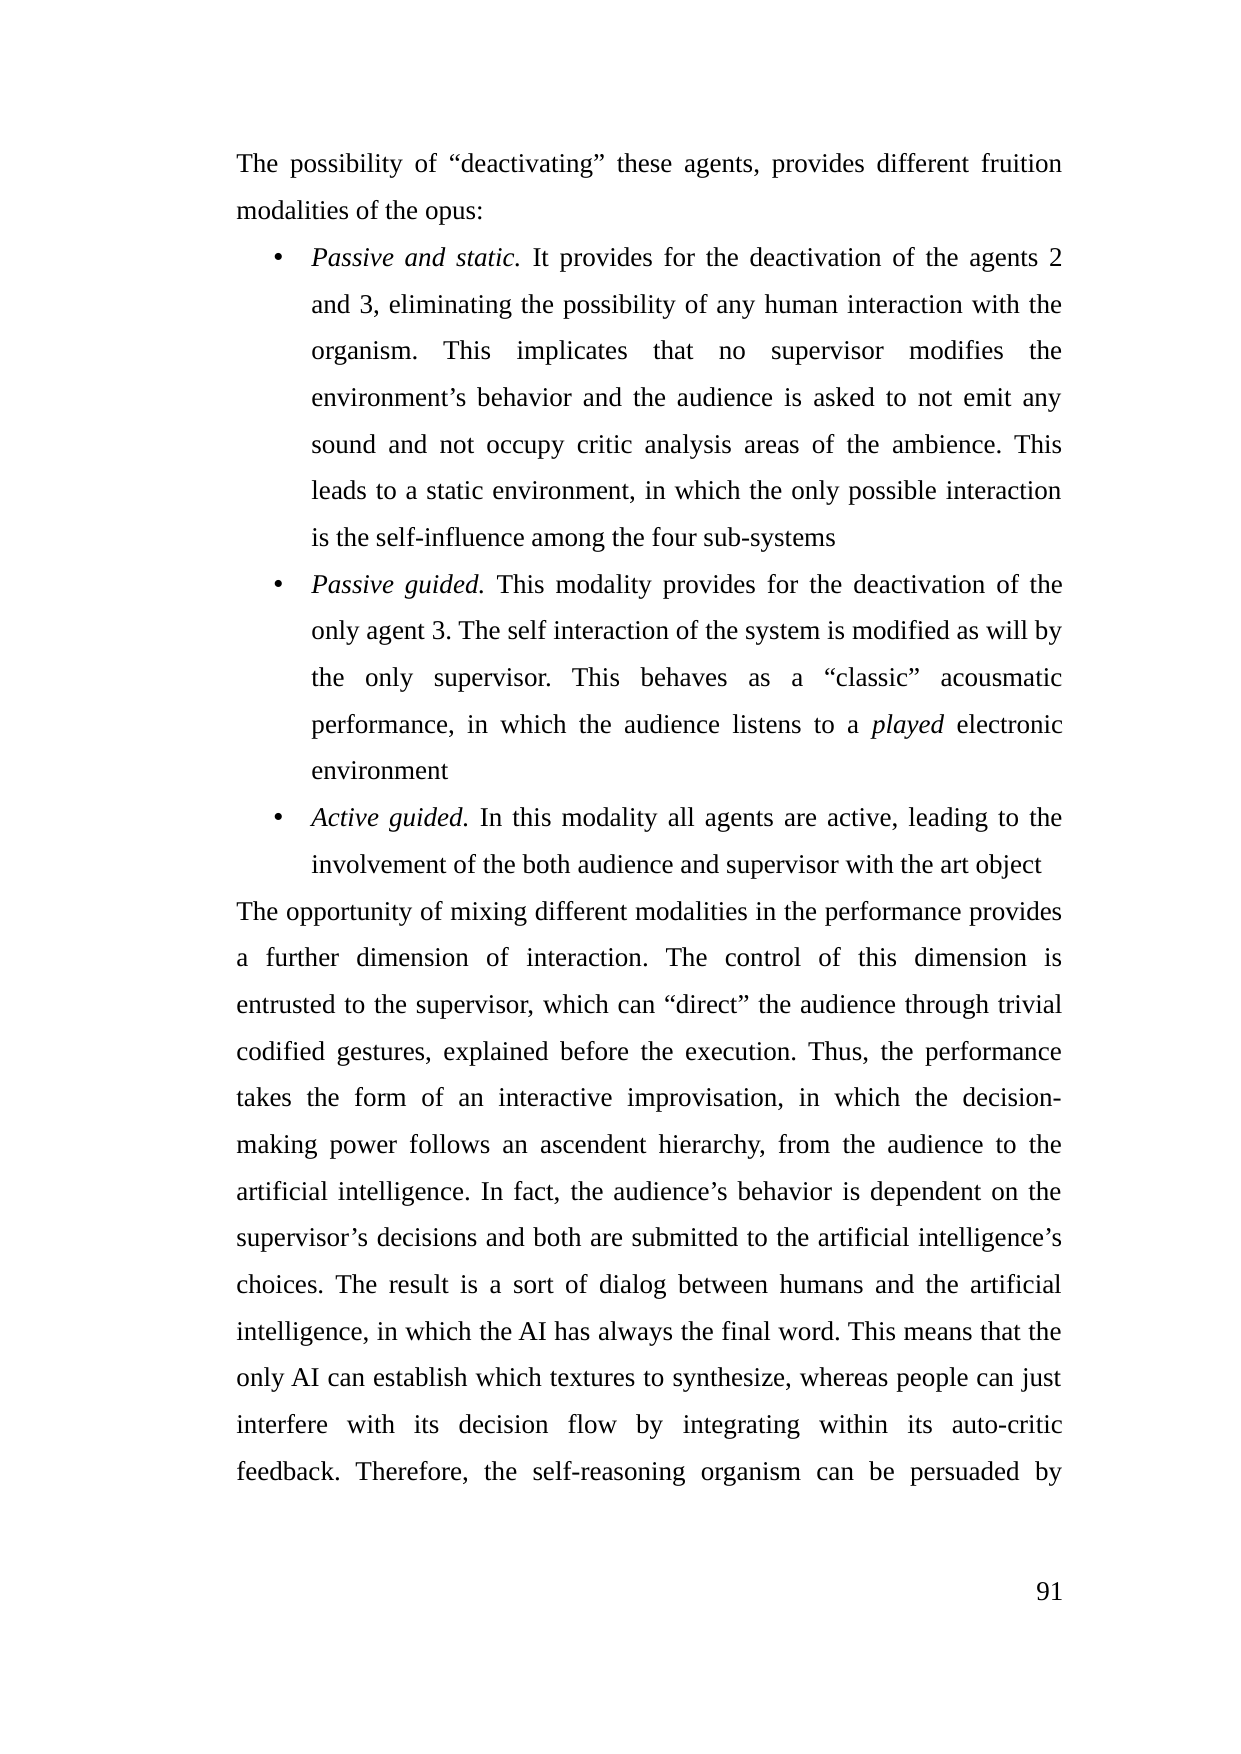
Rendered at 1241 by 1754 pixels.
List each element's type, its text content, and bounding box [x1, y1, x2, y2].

list Passive and static. It provides for the deactivation of the agents 2 and 3, eliminating the possibility of any human interaction with the organism. This implicates that no supervisor modifies the environment’s behavior and the audience is asked to not emit any sound and not occupy critic analysis areas of the ambience. This leads to a static environment, in which the only possible interaction is the self-influence among the four sub-systems [274, 241, 1063, 552]
text The opportunity of mixing different modalities in the performance provides a further dimension of interaction. The control of this dimension is entrusted to the supervisor, which can “direct” the audience through trivial codified gestures, explained before the execution. Thus, the performance takes the form of an interactive improvisation, in which the decision-making power follows an ascendent hierarchy, from the audience to the artificial intelligence. In fact, the audience’s behavior is dependent on the supervisor’s decisions and both are submitted to the artificial intelligence’s choices. The result is a sort of dialog between humans and the artificial intelligence, in which the AI has always the final word. This means that the only AI can establish which textures to synthesize, whereas people can just interfere with its decision flow by integrating within its auto-critic feedback. Therefore, the self-reasoning organism can be persuaded by [236, 894, 1063, 1486]
list Active guided. In this modality all agents are active, leading to the involvement of the both audience and supervisor with the art object [274, 801, 1063, 879]
list Passive guided. This modality provides for the deactivation of the only agent 3. The self interaction of the system is modified as will by the only supervisor. This behaves as a “classic” acousmatic performance, in which the audience listens to a played electronic environment [274, 568, 1063, 786]
text The possibility of “deactivating” these agents, provides different fruition modalities of the opus: [236, 148, 1063, 225]
